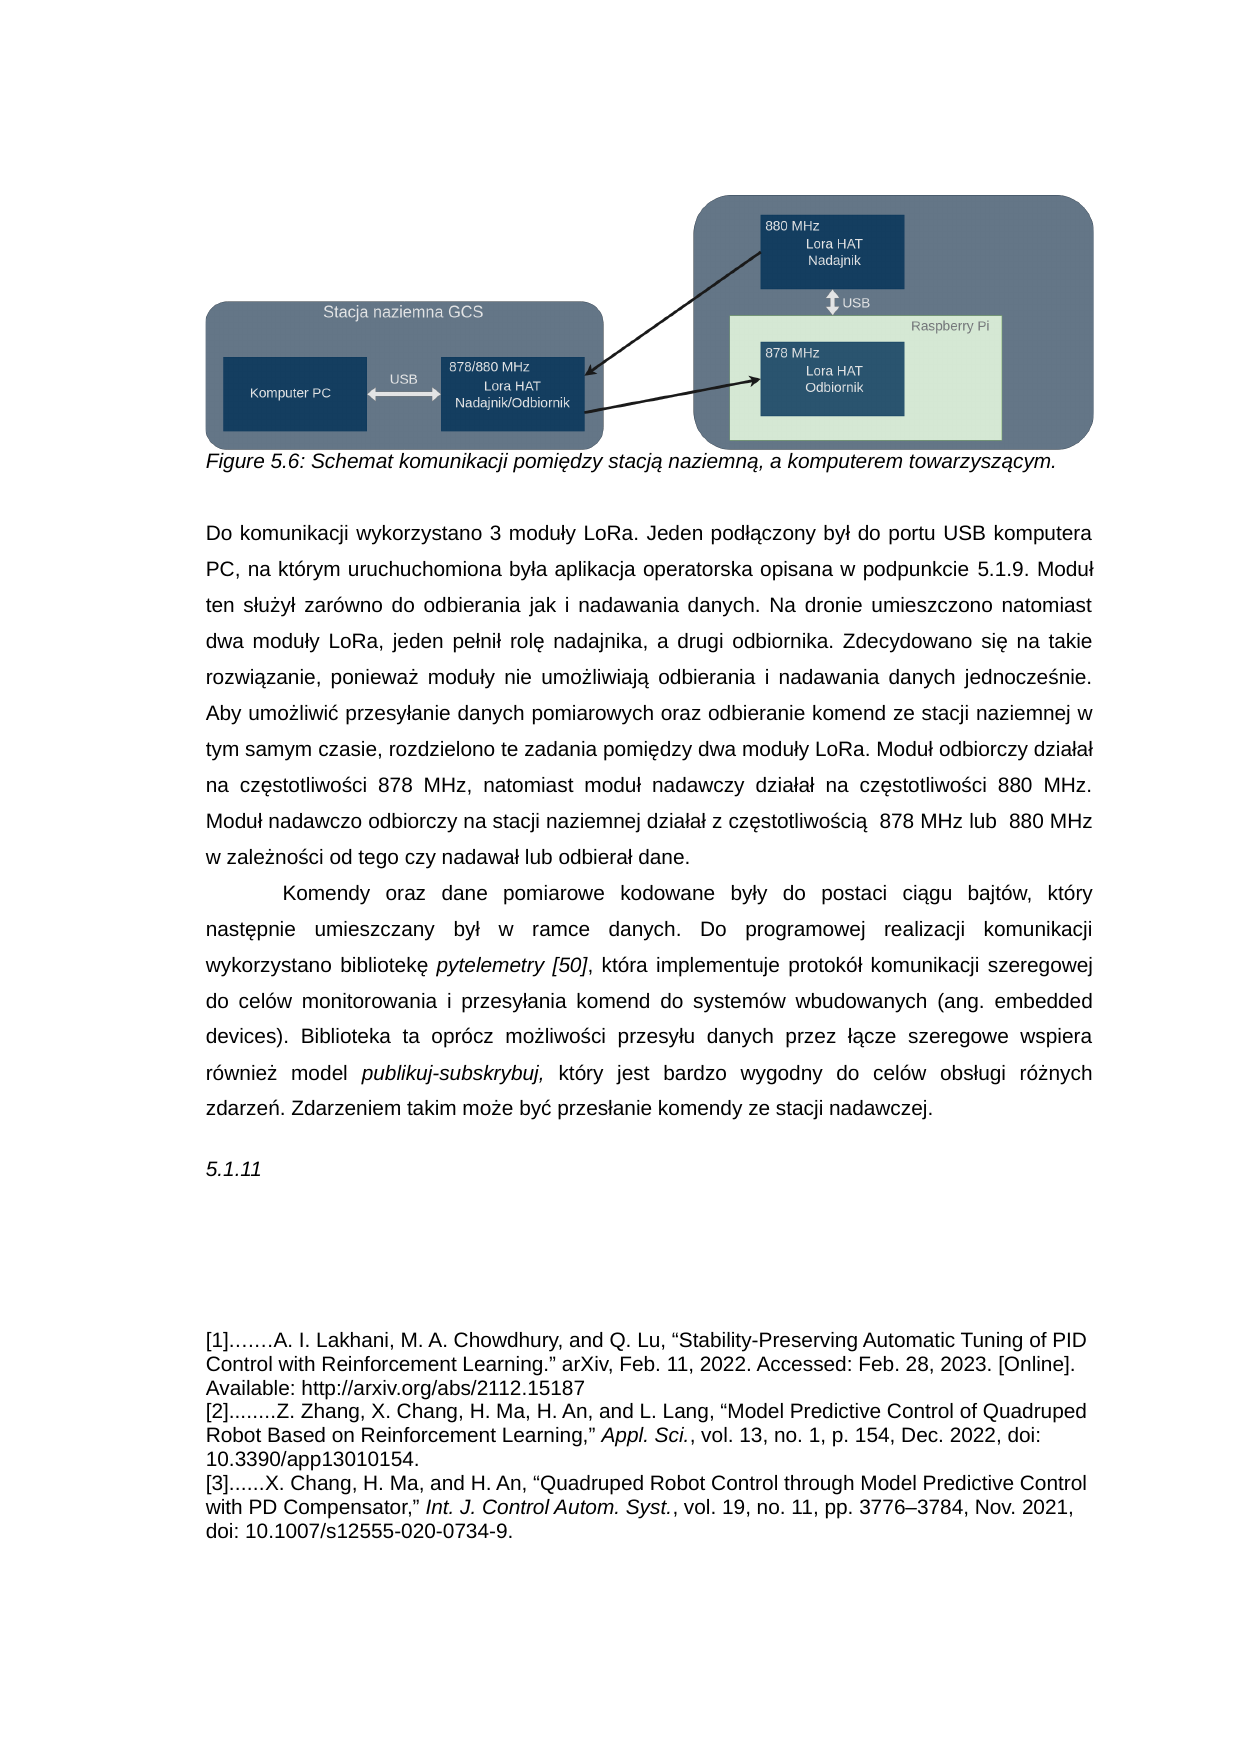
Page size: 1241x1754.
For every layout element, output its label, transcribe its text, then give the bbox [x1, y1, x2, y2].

text [3] X. Chang, H. Ma, and H. An, “Quadruped Robot Control through Model Predictive Control with PD Compensator,” Int. J. Control Autom. Syst., vol. 19, no. 11, pp. 3776–3784, Nov. 2021, doi: 10.1007/s12555-020-0734-9. [206, 1471, 1093, 1543]
text Komendy oraz dane pomiarowe kodowane były do postaci ciągu bajtów, który następnie umieszczany był w ramce danych. Do programowej realizacji komunikacji wykorzystano bibliotekę pytelemetry [50], która implementuje protokół komunikacji szeregowej do celów monitorowania i przesyłania komend do systemów wbudowanych (ang. embedded devices). Biblioteka ta oprócz możliwości przesyłu danych przez łącze szeregowe wspiera również model publikuj-subskrybuj, który jest bardzo wygodny do celów obsługi różnych zdarzeń. Zdarzeniem takim może być przesłanie komendy ze stacji nadawczej. [206, 881, 1093, 1120]
text [1] A. I. Lakhani, M. A. Chowdhury, and Q. Lu, “Stability-Preserving Automatic Tuning of PID Control with Reinforcement Learning.” arXiv, Feb. 11, 2022. Accessed: Feb. 28, 2023. [Online]. Available: http://arxiv.org/abs/2112.15187 [206, 1327, 1093, 1399]
text Do komunikacji wykorzystano 3 moduły LoRa. Jeden podłączony był do portu USB komputera PC, na którym uruchuchomiona była aplikacja operatorska opisana w podpunkcie 5.1.9. Moduł ten służył zarówno do odbierania jak i nadawania danych. Na dronie umieszczono natomiast dwa moduły LoRa, jeden pełnił rolę nadajnika, a drugi odbiornika. Zdecydowano się na takie rozwiązanie, ponieważ moduły nie umożliwiają odbierania i nadawania danych jednocześnie. Aby umożliwić przesyłanie danych pomiarowych oraz odbieranie komend ze stacji naziemnej w tym samym czasie, rozdzielono te zadania pomiędzy dwa moduły LoRa. Moduł odbiorczy działał na częstotliwości 878 MHz, natomiast moduł nadawczy działał na częstotliwości 880 MHz. Moduł nadawczo odbiorczy na stacji naziemnej działał z częstotliwością 878 MHz lub 880 MHz w zależności od tego czy nadawał lub odbierał dane. [206, 521, 1093, 869]
text Figure 5.6: Schemat komunikacji pomiędzy stacją naziemną, a komputerem towarzyszącym. [206, 450, 1093, 473]
picture [205, 195, 1094, 450]
text [2] Z. Zhang, X. Chang, H. Ma, H. An, and L. Lang, “Model Predictive Control of Quadruped Robot Based on Reinforcement Learning,” Appl. Sci., vol. 13, no. 1, p. 154, Dec. 2022, doi: 10.3390/app13010154. [206, 1399, 1093, 1471]
